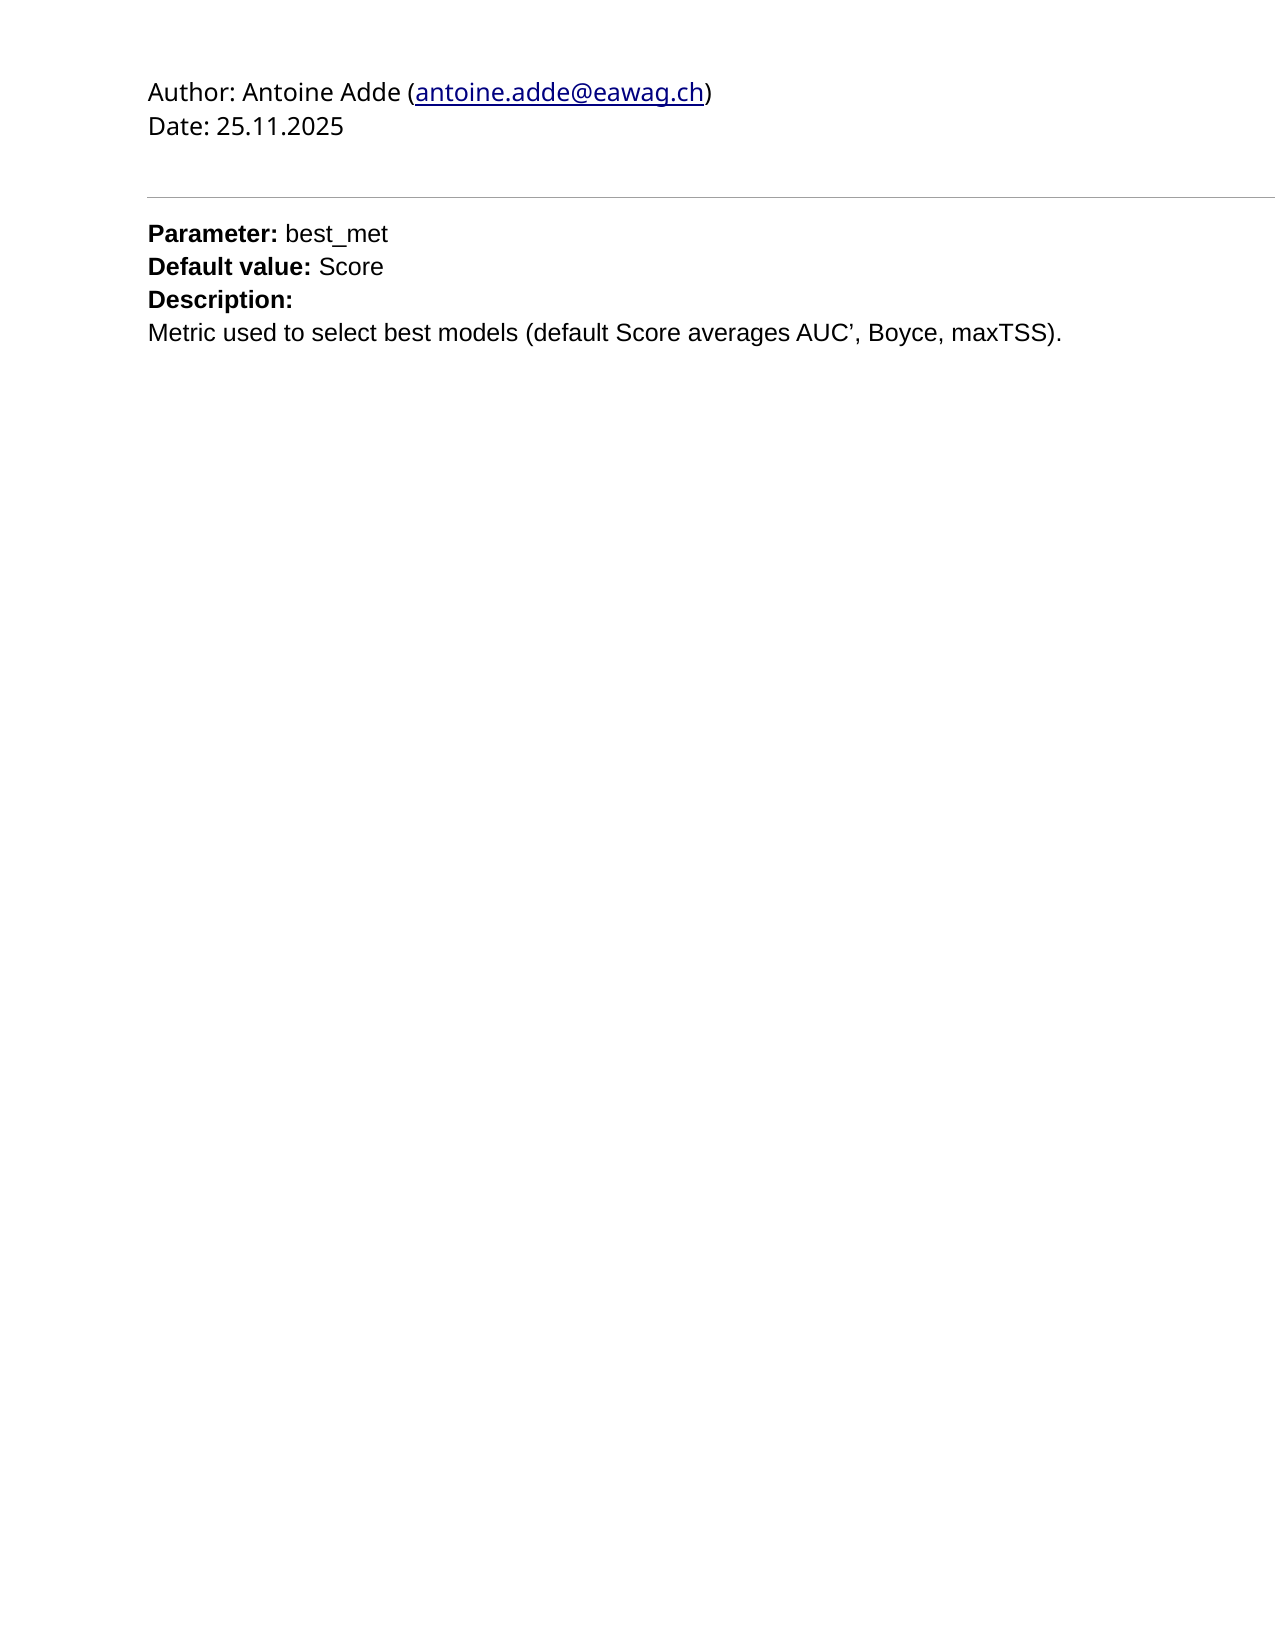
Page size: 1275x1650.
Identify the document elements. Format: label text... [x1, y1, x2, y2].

text Parameter: best_met Default value: Score Description: Metric used to select best models (default Score averages AUC’, Boyce, maxTSS). [148, 219, 1127, 347]
